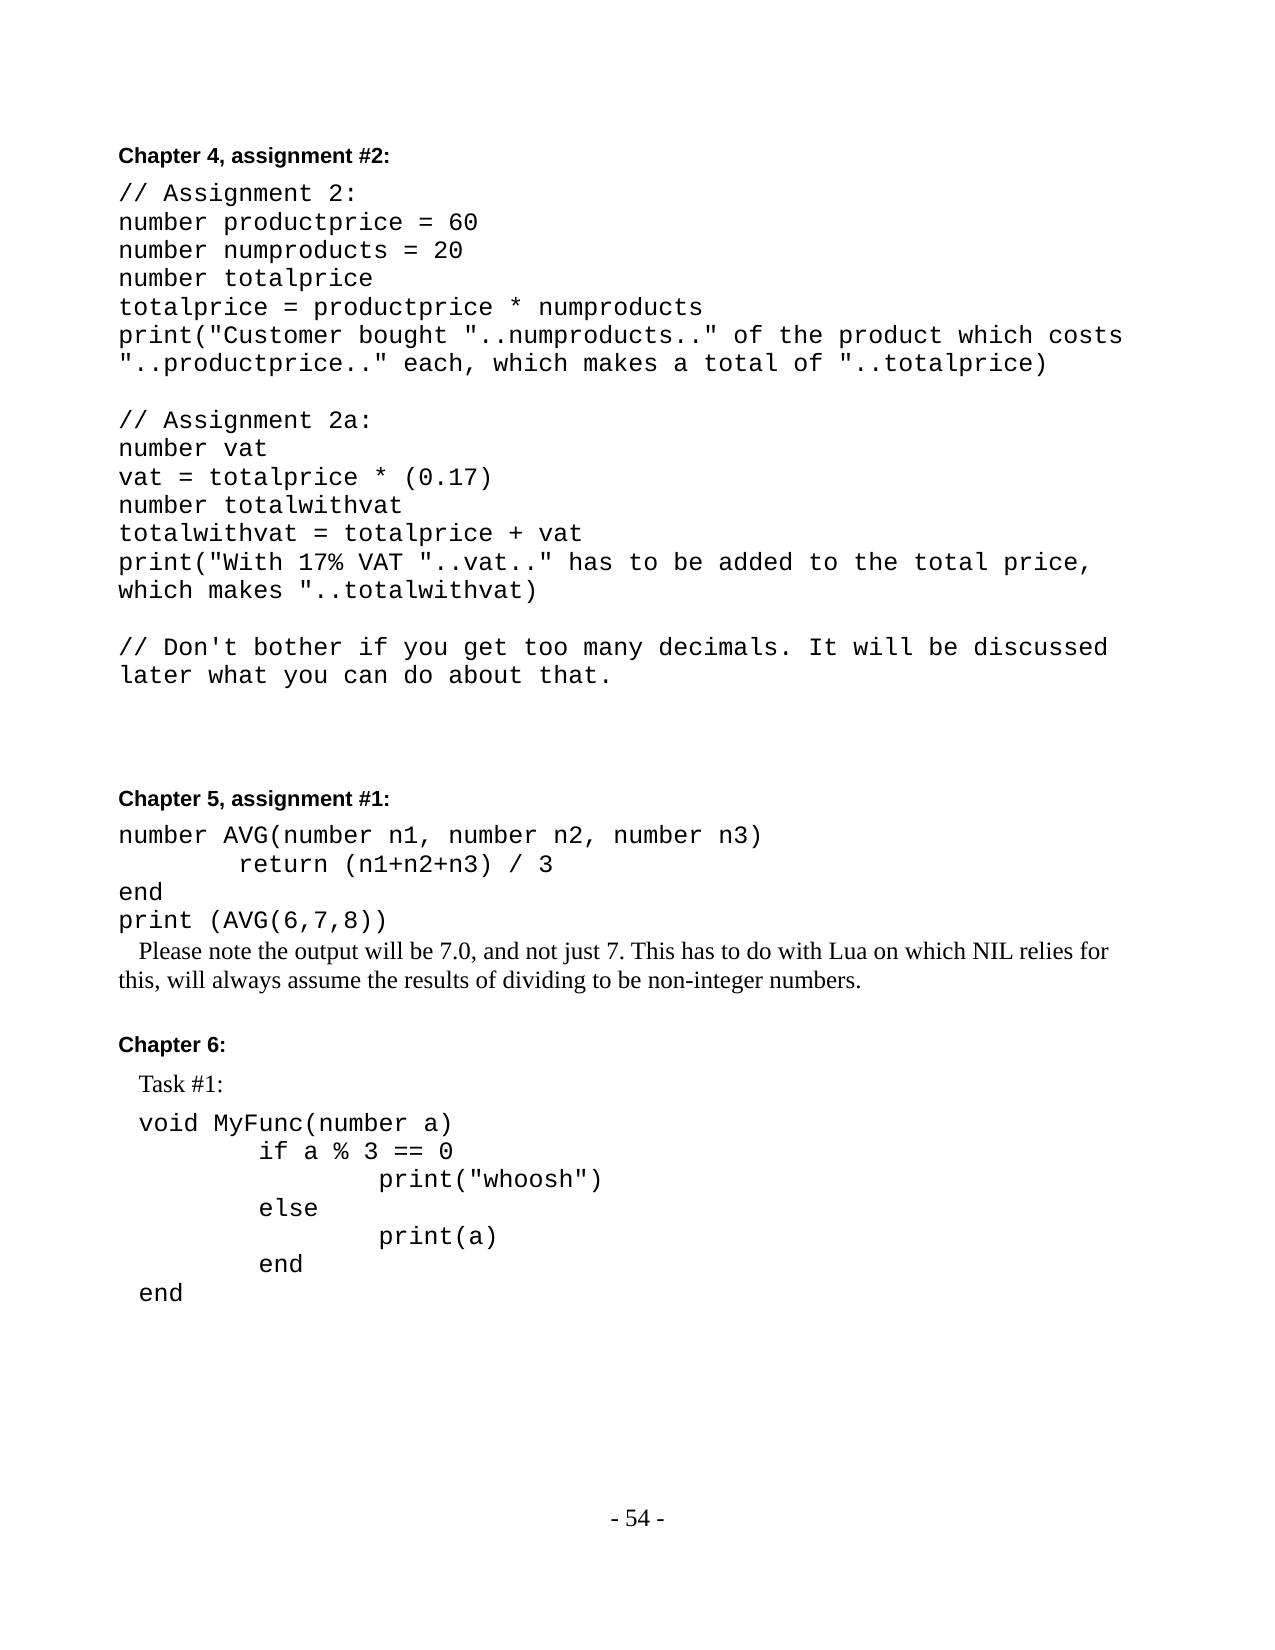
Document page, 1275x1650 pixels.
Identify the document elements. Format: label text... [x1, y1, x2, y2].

text print("whoosh") [118, 1167, 1157, 1195]
text end [118, 1252, 1157, 1280]
text number AVG(number n1, number n2, number n3) [118, 823, 1157, 851]
text number vat [118, 436, 1157, 464]
text print (AVG(6,7,8)) [118, 908, 1157, 936]
text return (n1+n2+n3) / 3 [118, 851, 1157, 880]
text Task #1: [118, 1069, 1157, 1098]
text if a % 3 == 0 [118, 1139, 1157, 1167]
text vat = totalprice * (0.17) [118, 464, 1157, 492]
subtitle Chapter 5, assignment #1: [118, 785, 1157, 811]
text number productprice = 60 [118, 209, 1157, 237]
text totalwithvat = totalprice + vat [118, 521, 1157, 549]
text number numproducts = 20 [118, 237, 1157, 266]
subtitle Chapter 4, assignment #2: [118, 143, 1157, 168]
text // Assignment 2a: [118, 407, 1157, 436]
text Please note the output will be 7.0, and not just 7. This has to do with Lua on which NIL relies for this, will always assume the results of dividing to be non-integer numbers. [118, 936, 1157, 994]
text number totalwithvat [118, 492, 1157, 521]
text totalprice = productprice * numproducts [118, 294, 1157, 322]
text end [118, 1280, 1157, 1309]
text // Don't bother if you get too many decimals. It will be discussed later what you can do about that. [118, 634, 1157, 691]
text number totalprice [118, 266, 1157, 294]
text end [118, 880, 1157, 908]
text print(a) [118, 1224, 1157, 1252]
text print("Customer bought "..numproducts.." of the product which costs "..productprice.." each, which makes a total of "..totalprice) [118, 322, 1157, 379]
text // Assignment 2: [118, 181, 1157, 209]
text else [118, 1195, 1157, 1224]
text void MyFunc(number a) [118, 1110, 1157, 1139]
subtitle Chapter 6: [118, 1031, 1157, 1057]
text print("With 17% VAT "..vat.." has to be added to the total price, which makes "..totalwithvat) [118, 549, 1157, 606]
